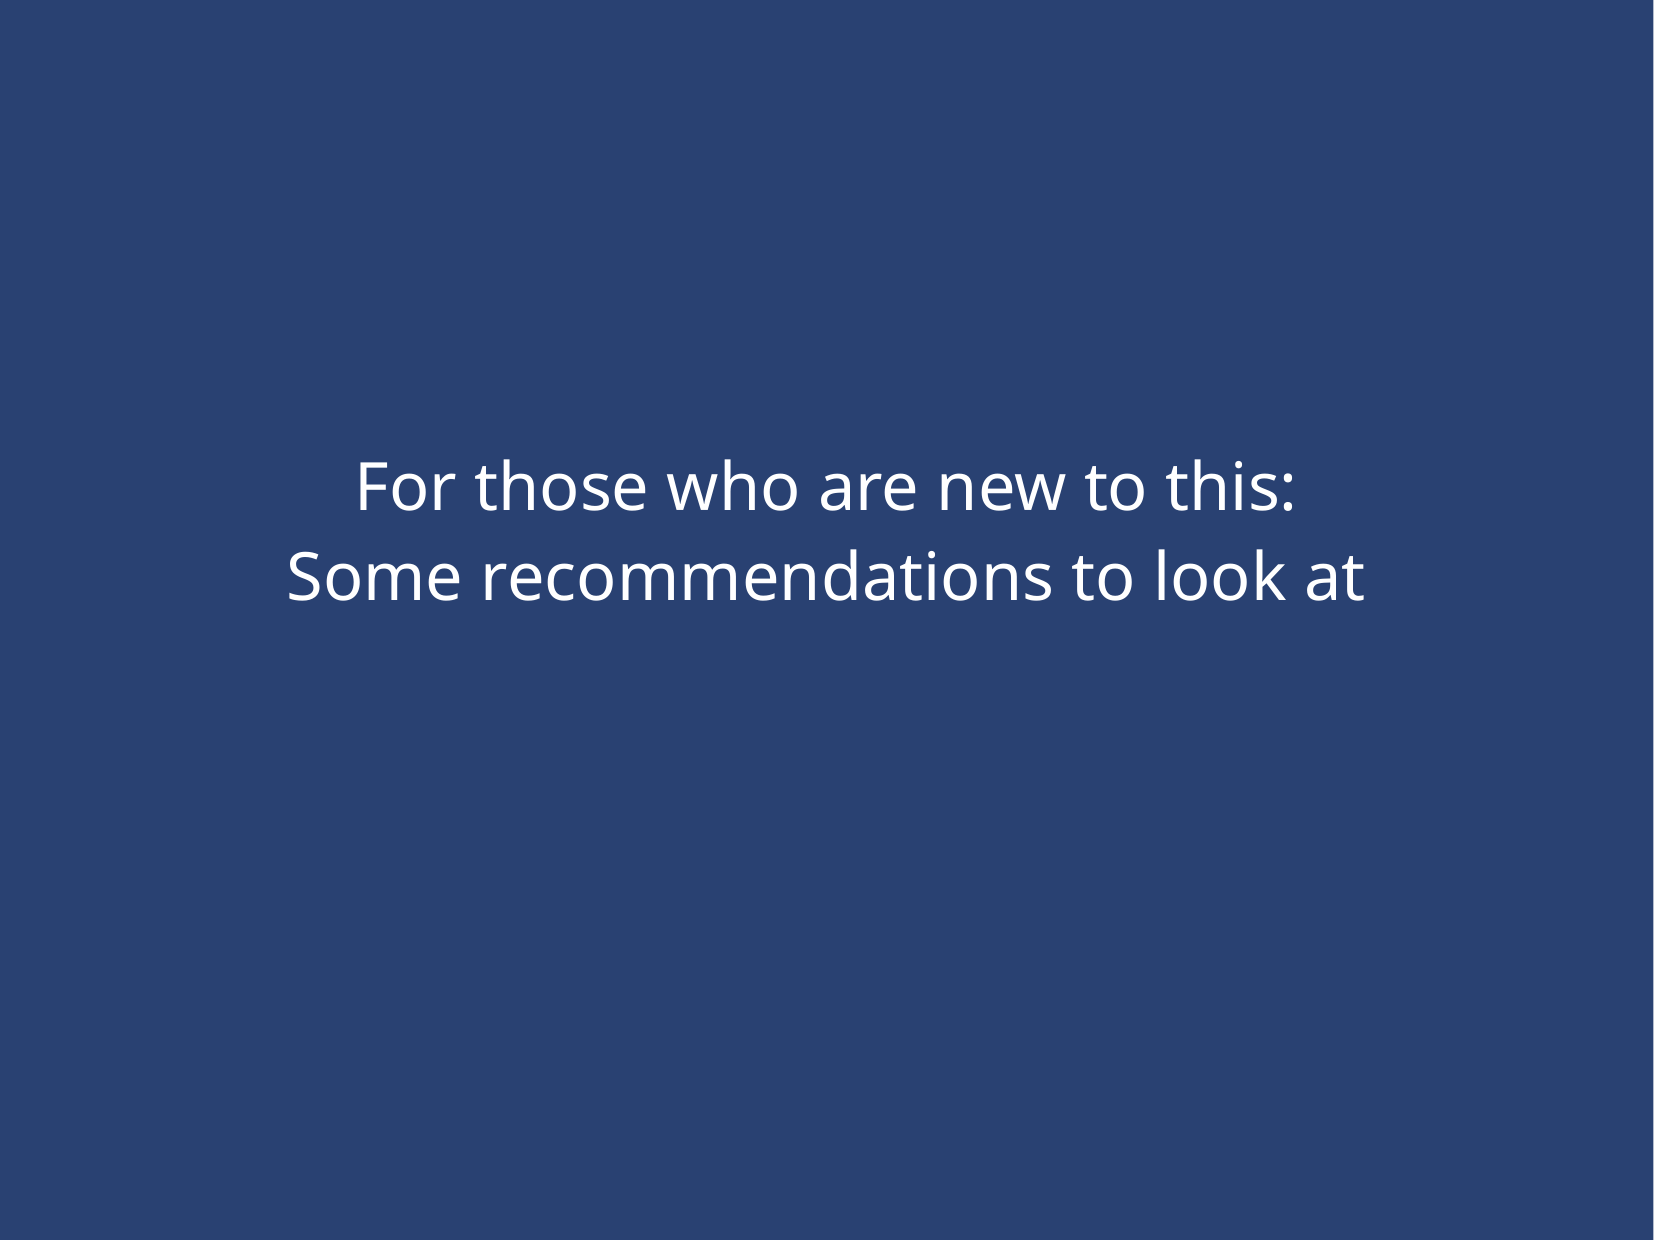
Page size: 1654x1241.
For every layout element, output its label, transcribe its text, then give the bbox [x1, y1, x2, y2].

subtitle For those who are new to this: Some recommendations to look at [82, 49, 1571, 1109]
